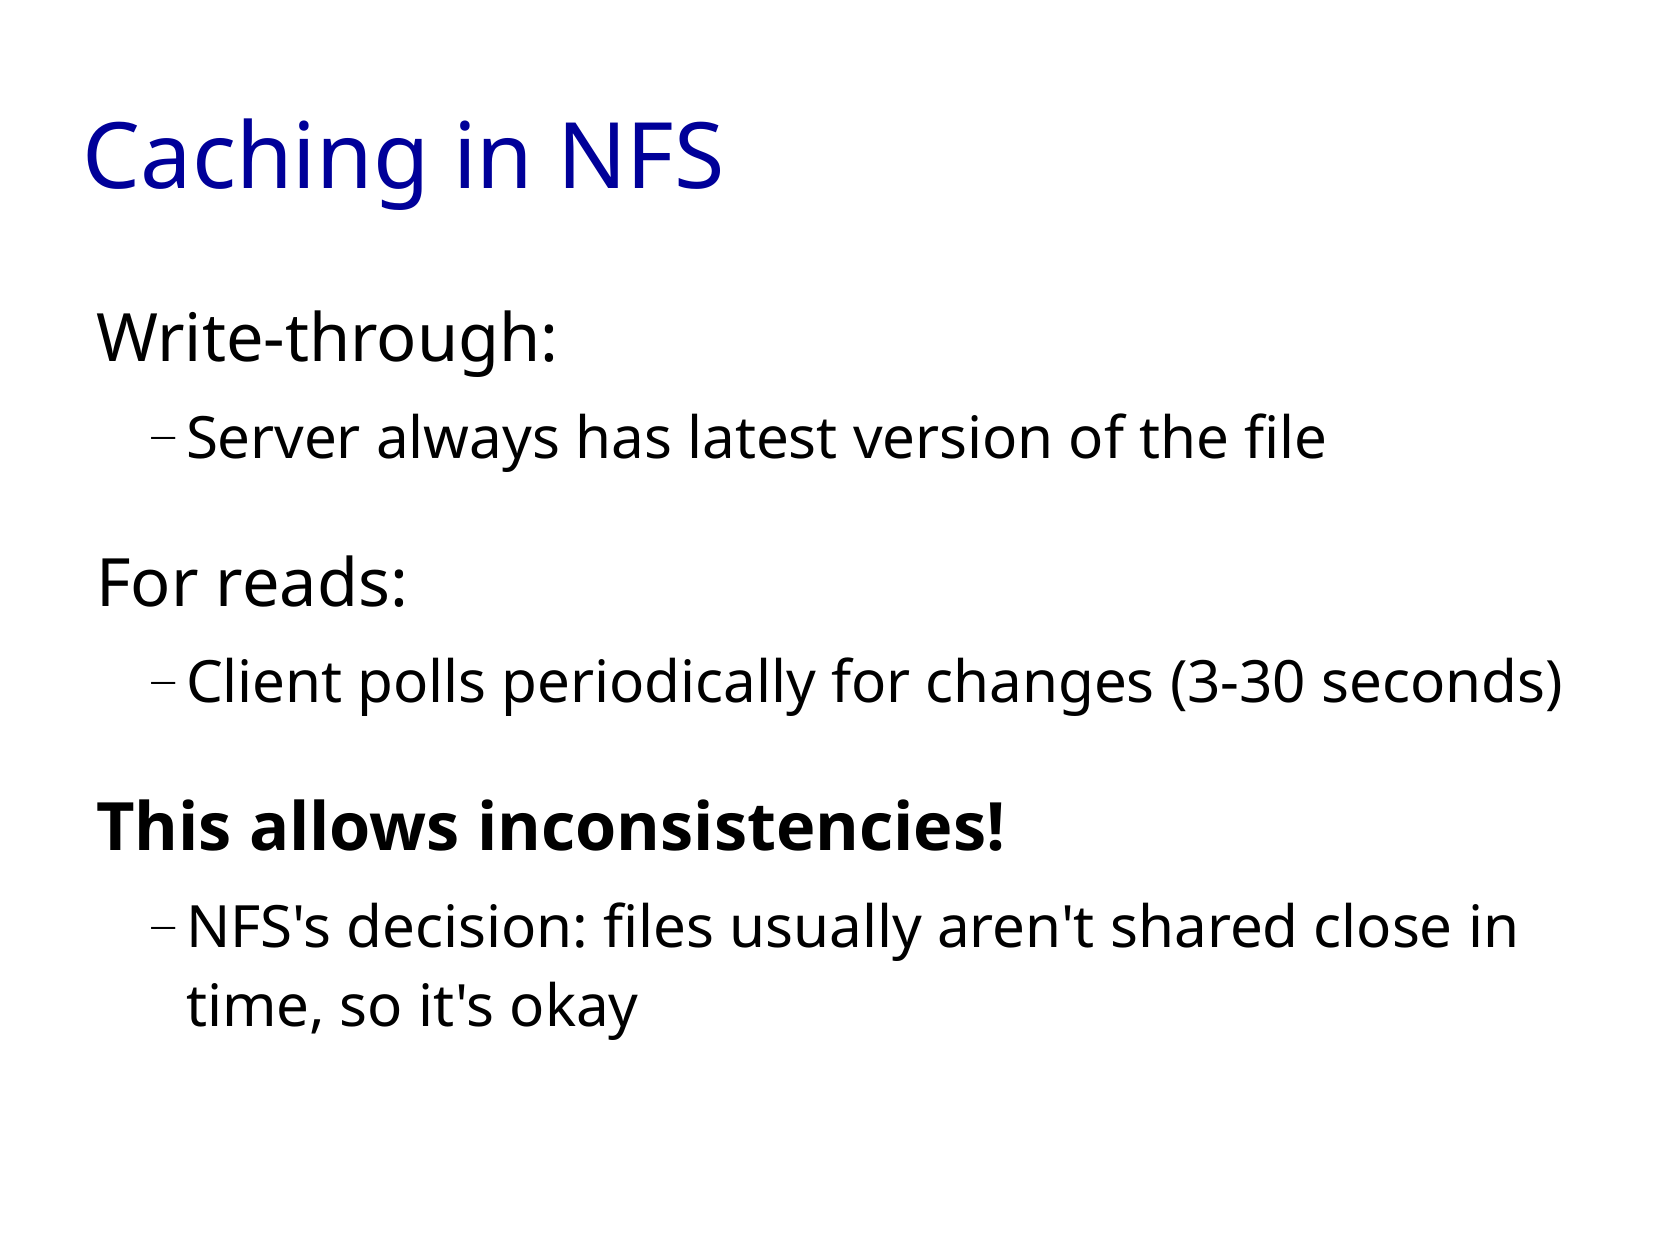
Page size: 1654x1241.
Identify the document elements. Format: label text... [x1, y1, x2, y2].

title Caching in NFS [82, 49, 1571, 257]
list Write-through: Server always has latest version of the file For reads: Client polls periodically for changes (3-30 seconds) This allows inconsistencies! NFS's decision: files usually aren't shared close in time, so it's okay [60, 290, 1571, 1096]
